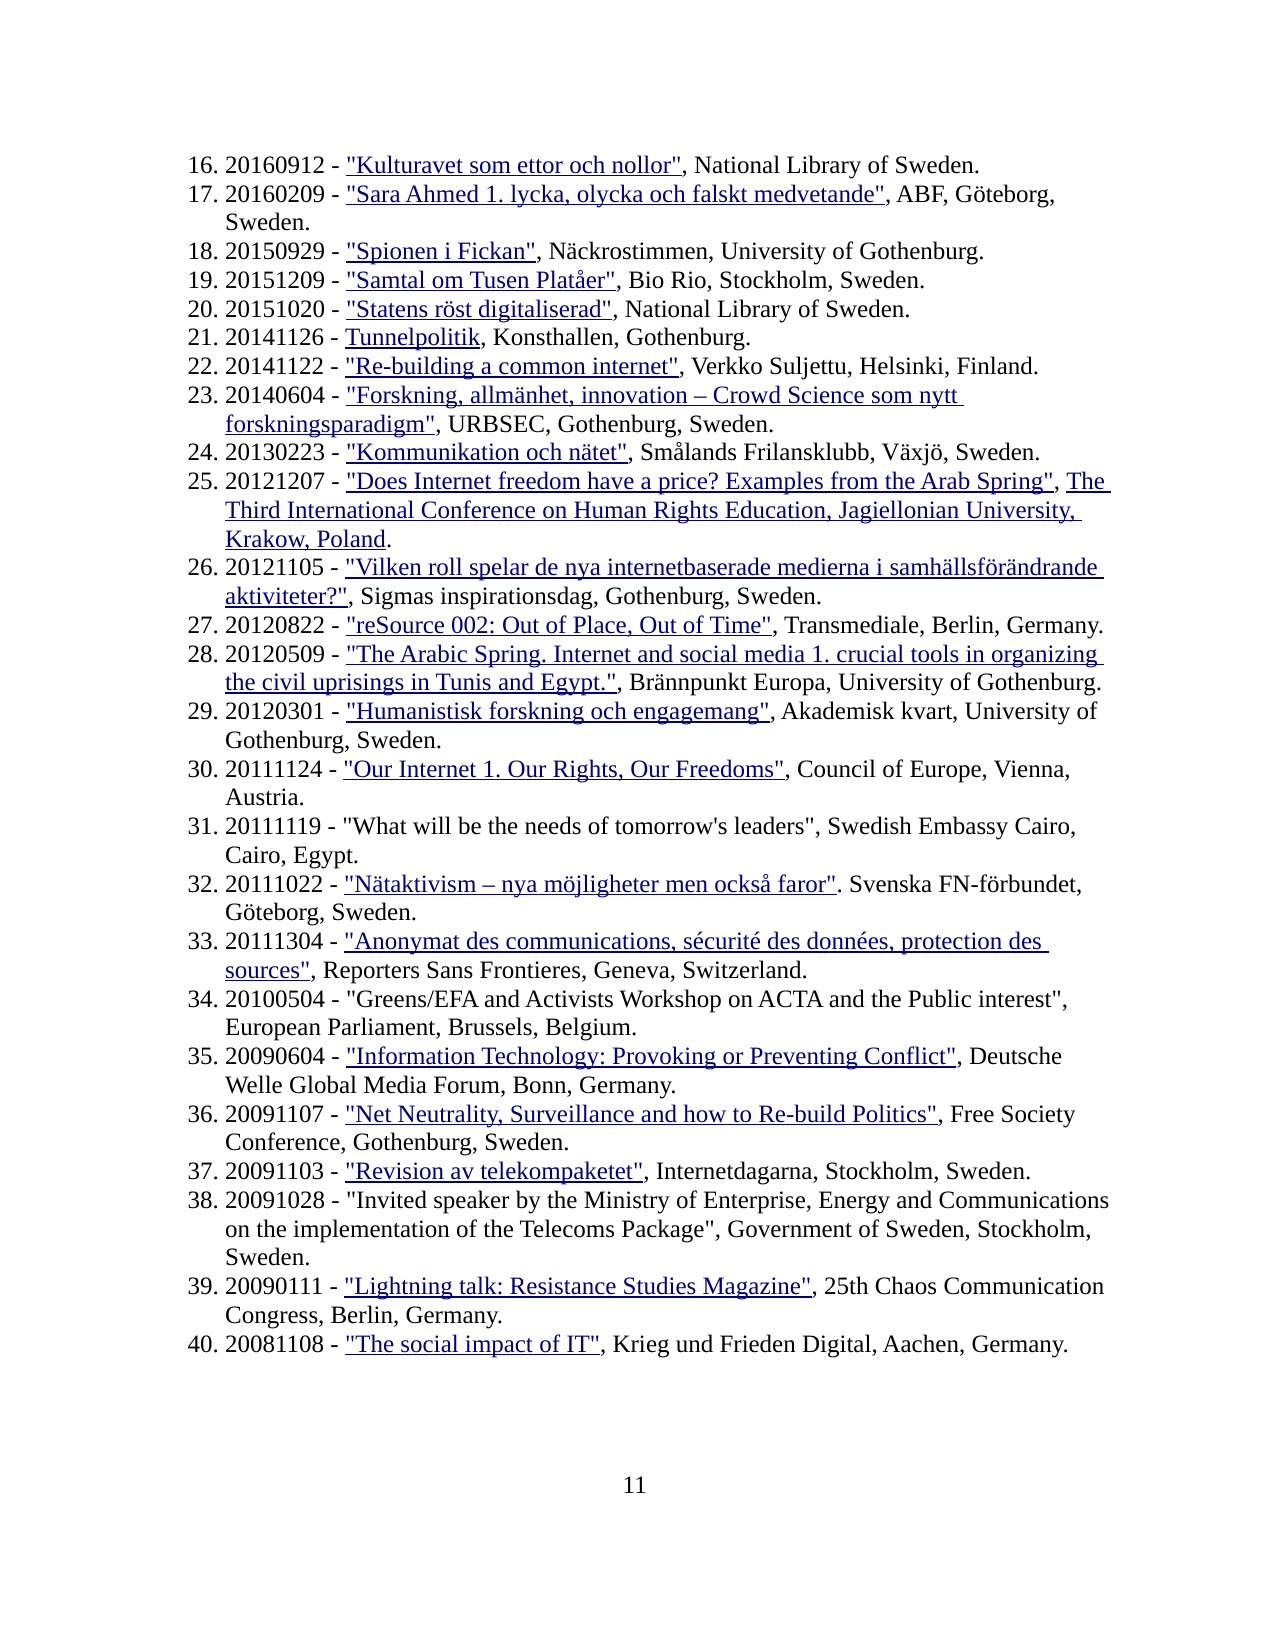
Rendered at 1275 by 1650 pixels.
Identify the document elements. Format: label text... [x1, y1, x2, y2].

list 20111022 - "Nätaktivism – nya möjligheter men också faror". Svenska FN-förbundet, Göteborg, Sweden. [187, 869, 1125, 926]
list 20100504 - "Greens/EFA and Activists Workshop on ACTA and the Public interest", European Parliament, Brussels, Belgium. [187, 984, 1125, 1041]
list 20141122 - "Re-building a common internet", Verkko Suljettu, Helsinki, Finland. [187, 351, 1125, 380]
list 20090111 - "Lightning talk: Resistance Studies Magazine", 25th Chaos Communication Congress, Berlin, Germany. [187, 1271, 1125, 1329]
list 20121207 - "Does Internet freedom have a price? Examples from the Arab Spring", The Third International Conference on Human Rights Education, Jagiellonian University, Krakow, Poland. [187, 466, 1125, 552]
list 20091107 - "Net Neutrality, Surveillance and how to Re-build Politics", Free Society Conference, Gothenburg, Sweden. [187, 1099, 1125, 1156]
list 20091028 - "Invited speaker by the Ministry of Enterprise, Energy and Communications on the implementation of the Telecoms Package", Government of Sweden, Stockholm, Sweden. [187, 1185, 1125, 1271]
list 20151209 - "Samtal om Tusen Platåer", Bio Rio, Stockholm, Sweden. [187, 265, 1125, 294]
list 20140604 - "Forskning, allmänhet, innovation – Crowd Science som nytt forskningsparadigm", URBSEC, Gothenburg, Sweden. [187, 380, 1125, 437]
list 20160912 - "Kulturavet som ettor och nollor", National Library of Sweden. [187, 150, 1125, 179]
list 20151020 - "Statens röst digitaliserad", National Library of Sweden. [187, 294, 1125, 322]
list 20121105 - "Vilken roll spelar de nya internetbaserade medierna i samhällsförändrande aktiviteter?", Sigmas inspirationsdag, Gothenburg, Sweden. [187, 552, 1125, 610]
list 20111119 - "What will be the needs of tomorrow's leaders", Swedish Embassy Cairo, Cairo, Egypt. [187, 811, 1125, 869]
list 20111304 - "Anonymat des communications, sécurité des données, protection des sources", Reporters Sans Frontieres, Geneva, Switzerland. [187, 926, 1125, 984]
list 20120301 - "Humanistisk forskning och engagemang", Akademisk kvart, University of Gothenburg, Sweden. [187, 696, 1125, 754]
list 20130223 - "Kommunikation och nätet", Smålands Frilansklubb, Växjö, Sweden. [187, 437, 1125, 466]
list 20081108 - "The social impact of IT", Krieg und Frieden Digital, Aachen, Germany. [187, 1329, 1125, 1357]
list 20091103 - "Revision av telekompaketet", Internetdagarna, Stockholm, Sweden. [187, 1156, 1125, 1185]
list 20120509 - "The Arabic Spring. Internet and social media 1. crucial tools in organizing the civil uprisings in Tunis and Egypt.", Brännpunkt Europa, University of Gothenburg. [187, 639, 1125, 696]
list 20141126 - Tunnelpolitik, Konsthallen, Gothenburg. [187, 322, 1125, 351]
list 20090604 - "Information Technology: Provoking or Preventing Conflict", Deutsche Welle Global Media Forum, Bonn, Germany. [187, 1041, 1125, 1099]
list 20150929 - "Spionen i Fickan", Näckrostimmen, University of Gothenburg. [187, 236, 1125, 265]
list 20111124 - "Our Internet 1. Our Rights, Our Freedoms", Council of Europe, Vienna, Austria. [187, 754, 1125, 811]
list 20160209 - "Sara Ahmed 1. lycka, olycka och falskt medvetande", ABF, Göteborg, Sweden. [187, 179, 1125, 236]
list 20120822 - "reSource 002: Out of Place, Out of Time", Transmediale, Berlin, Germany. [187, 610, 1125, 639]
